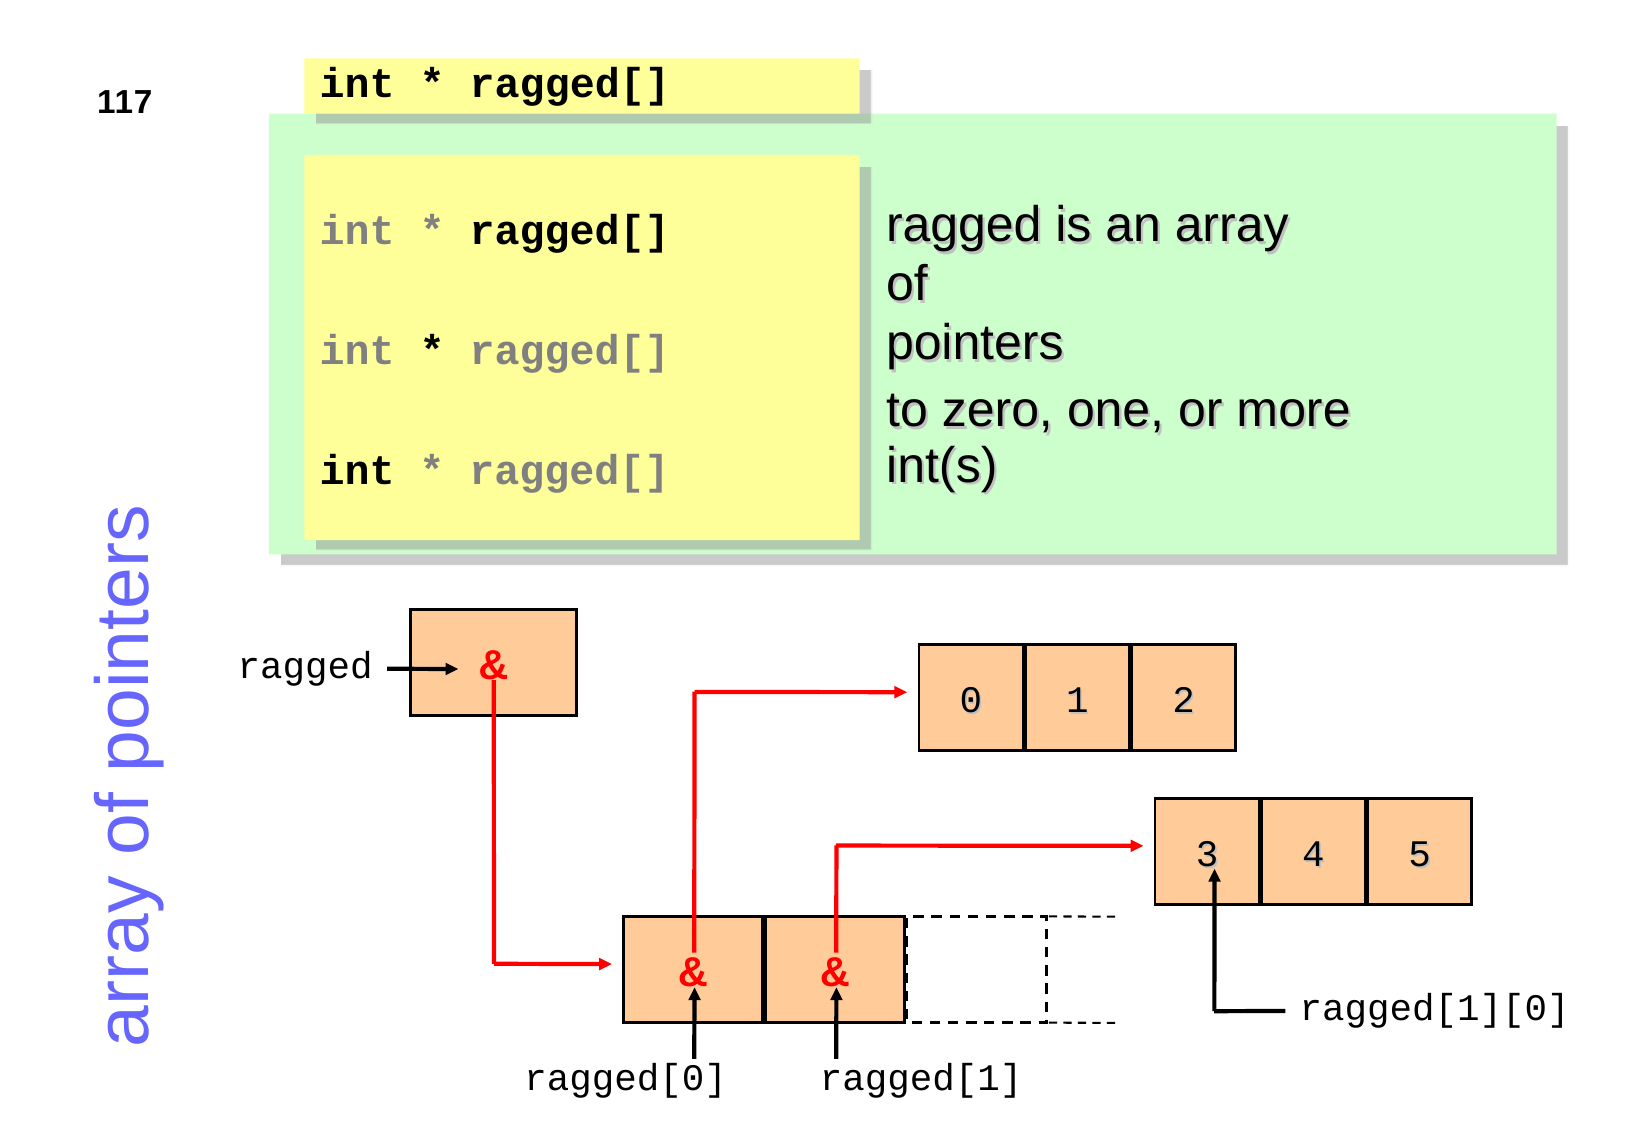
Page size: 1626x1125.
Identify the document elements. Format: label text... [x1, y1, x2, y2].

text_box 0 [918, 644, 1023, 751]
text_box 3 [1155, 798, 1260, 905]
text_box pointers [896, 339, 907, 356]
text_box [268, 113, 1557, 555]
text_box 1 [1025, 644, 1130, 751]
text_box int * ragged[] int * ragged[] int * ragged[] [304, 154, 860, 541]
text_box ragged [198, 633, 388, 694]
text_box of [871, 243, 1451, 302]
text_box pointers [871, 302, 1451, 369]
text_box ragged[0] [493, 1045, 742, 1107]
text_box & [410, 609, 577, 716]
text_box of [895, 279, 907, 297]
text_box & [765, 916, 905, 1023]
text_box 2 [1131, 644, 1236, 751]
text_box 5 [1367, 798, 1472, 905]
text_box ragged is an array [871, 184, 1451, 243]
text_box int(s) [871, 424, 1451, 500]
text_box to zero, one, or more [871, 369, 1545, 445]
text_box ragged[1] [788, 1045, 1038, 1107]
text_box int * ragged[] [304, 58, 860, 114]
text_box & [623, 916, 763, 1023]
text_box 4 [1261, 798, 1366, 905]
text_box ragged[1][0] [1284, 975, 1604, 1036]
title array of pointers [50, 187, 188, 1063]
